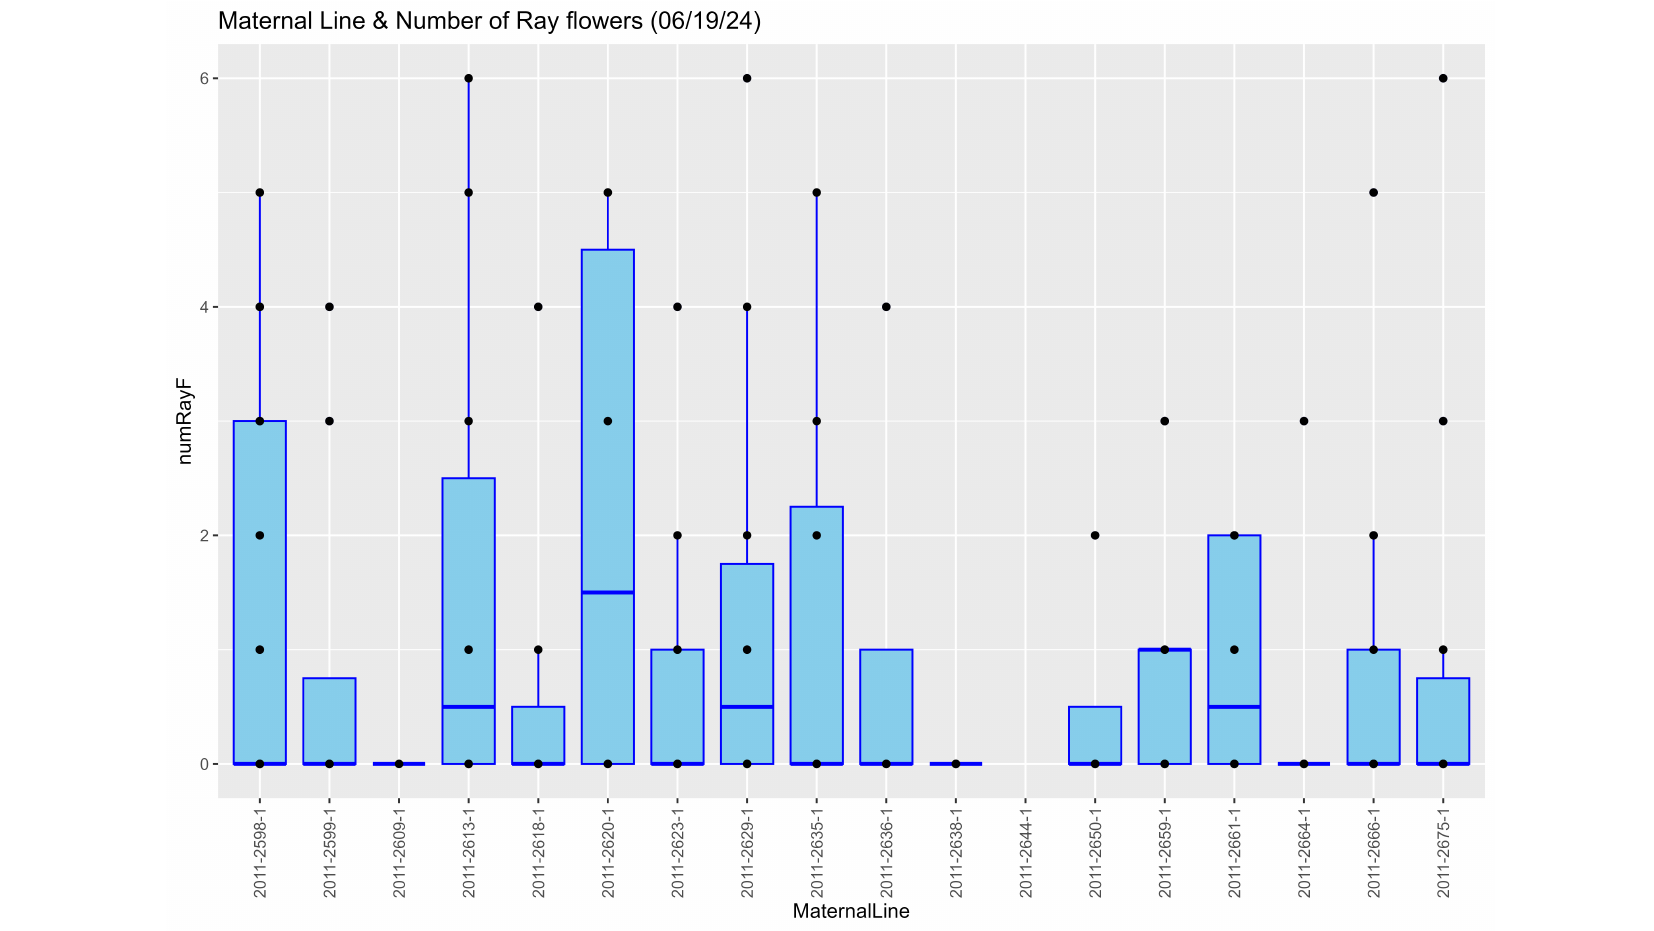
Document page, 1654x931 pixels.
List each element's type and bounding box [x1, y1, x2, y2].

picture [166, 1, 1495, 931]
